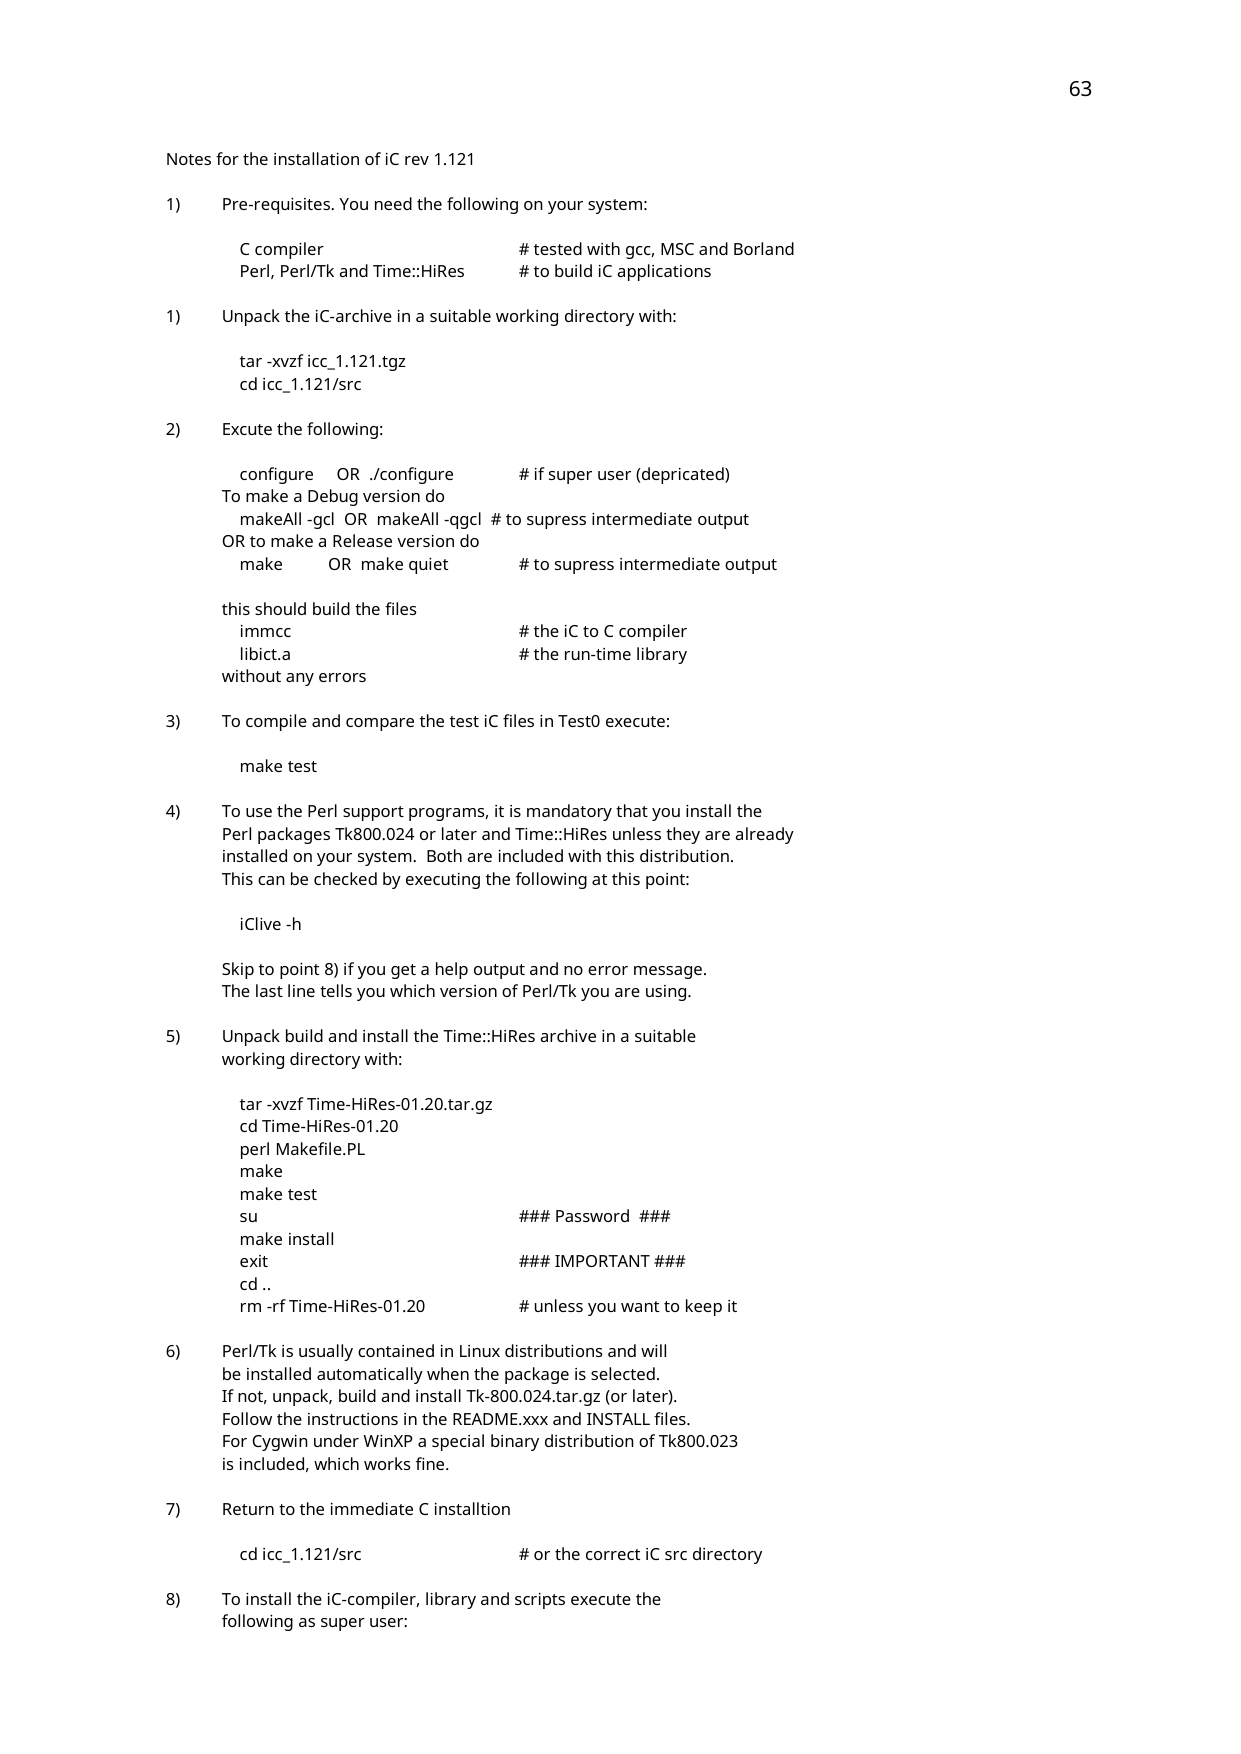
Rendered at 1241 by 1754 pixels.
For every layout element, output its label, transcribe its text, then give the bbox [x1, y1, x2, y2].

text be installed automatically when the package is selected. [148, 1363, 1092, 1385]
text make test [148, 1183, 1092, 1205]
text cd icc_1.121/src [148, 373, 1092, 395]
text tar -xvzf Time-HiRes-01.20.tar.gz [148, 1093, 1092, 1115]
text 1) Pre-requisites. You need the following on your system: [148, 193, 1092, 215]
text libict.a # the run-time library [148, 643, 1092, 665]
text following as super user: [148, 1610, 1092, 1633]
text iClive -h [148, 913, 1092, 935]
text make install [148, 1228, 1092, 1250]
text C compiler # tested with gcc, MSC and Borland [148, 238, 1092, 260]
text immcc # the iC to C compiler [148, 620, 1092, 643]
text makeAll -gcl OR makeAll -qgcl # to supress intermediate output [148, 508, 1092, 530]
text cd icc_1.121/src # or the correct iC src directory [148, 1543, 1092, 1565]
text exit ### IMPORTANT ### [148, 1250, 1092, 1273]
text 3) To compile and compare the test iC files in Test0 execute: [148, 710, 1092, 733]
text 1) Unpack the iC-archive in a suitable working directory with: [148, 305, 1092, 328]
text configure OR ./configure # if super user (depricated) [148, 463, 1092, 485]
text this should build the files [148, 598, 1092, 620]
text cd Time-HiRes-01.20 [148, 1115, 1092, 1138]
text 8) To install the iC-compiler, library and scripts execute the [148, 1588, 1092, 1610]
text 2) Excute the following: [148, 418, 1092, 440]
text 7) Return to the immediate C installtion [148, 1498, 1092, 1520]
text is included, which works fine. [148, 1453, 1092, 1475]
text Perl, Perl/Tk and Time::HiRes # to build iC applications [148, 260, 1092, 283]
text This can be checked by executing the following at this point: [148, 868, 1092, 890]
text Skip to point 8) if you get a help output and no error message. [148, 958, 1092, 980]
text To make a Debug version do [148, 485, 1092, 508]
text If not, unpack, build and install Tk-800.024.tar.gz (or later). [148, 1385, 1092, 1408]
text make [148, 1160, 1092, 1183]
text Notes for the installation of iC rev 1.121 [148, 148, 1092, 170]
text su ### Password ### [148, 1205, 1092, 1228]
text installed on your system. Both are included with this distribution. [148, 845, 1092, 868]
text 5) Unpack build and install the Time::HiRes archive in a suitable [148, 1025, 1092, 1048]
text tar -xvzf icc_1.121.tgz [148, 350, 1092, 373]
text make test [148, 755, 1092, 778]
text The last line tells you which version of Perl/Tk you are using. [148, 980, 1092, 1003]
text OR to make a Release version do [148, 530, 1092, 553]
text Follow the instructions in the README.xxx and INSTALL files. [148, 1408, 1092, 1430]
text cd .. [148, 1273, 1092, 1295]
text without any errors [148, 665, 1092, 688]
text perl Makefile.PL [148, 1138, 1092, 1160]
text 4) To use the Perl support programs, it is mandatory that you install the [148, 800, 1092, 823]
text working directory with: [148, 1048, 1092, 1070]
text rm -rf Time-HiRes-01.20 # unless you want to keep it [148, 1295, 1092, 1318]
text make OR make quiet # to supress intermediate output [148, 553, 1092, 575]
text For Cygwin under WinXP a special binary distribution of Tk800.023 [148, 1430, 1092, 1453]
text 6) Perl/Tk is usually contained in Linux distributions and will [148, 1340, 1092, 1363]
text Perl packages Tk800.024 or later and Time::HiRes unless they are already [148, 823, 1092, 845]
